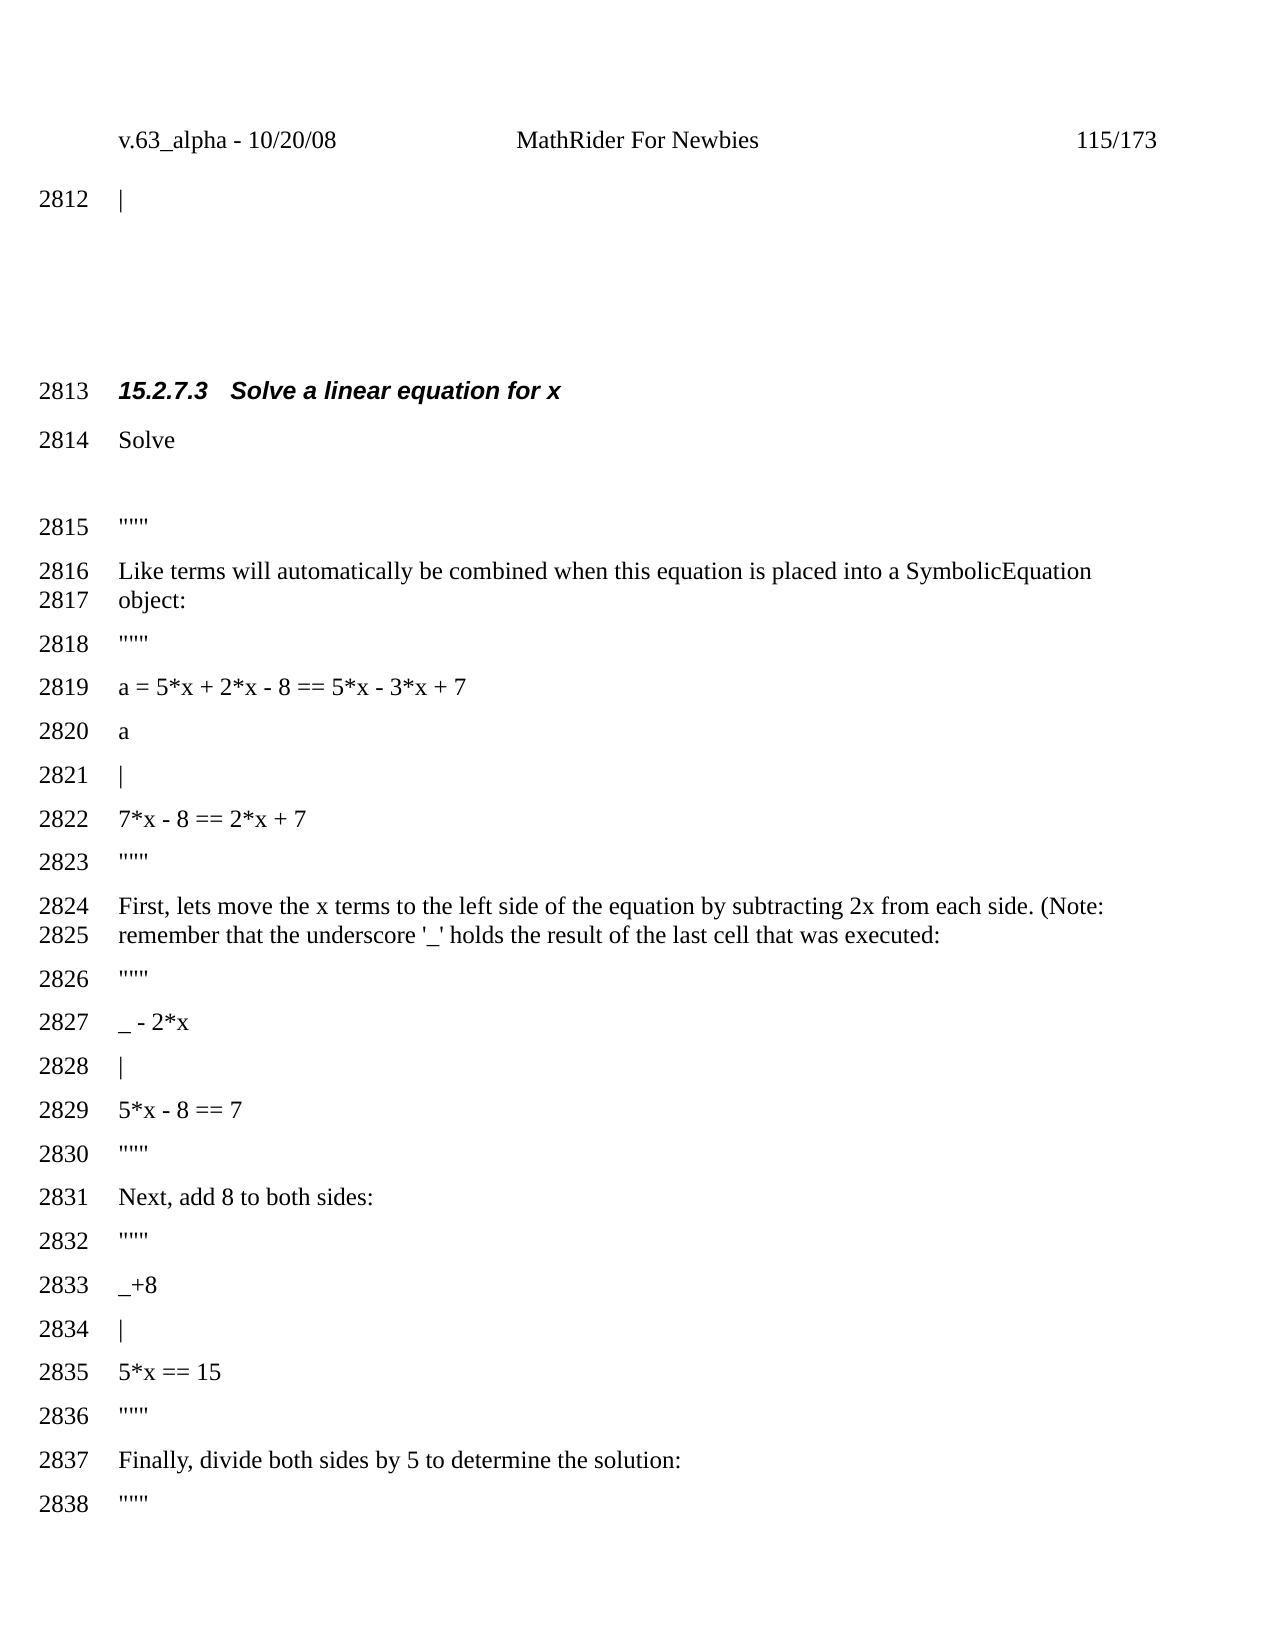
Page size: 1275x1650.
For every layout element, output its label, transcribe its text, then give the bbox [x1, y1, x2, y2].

text | [118, 184, 1157, 213]
text | [118, 1051, 1157, 1080]
text _ - 2*x [118, 1007, 1157, 1036]
text 7*x - 8 == 2*x + 7 [118, 804, 1157, 832]
text _+8 [118, 1270, 1157, 1299]
text | [118, 760, 1157, 789]
text Solve [118, 425, 1157, 454]
text """ [118, 1401, 1157, 1430]
text Finally, divide both sides by 5 to determine the solution: [118, 1445, 1157, 1474]
text """ [118, 1226, 1157, 1255]
text """ [118, 512, 1157, 541]
text First, lets move the x terms to the left side of the equation by subtracting 2x from each side. (Note: remember that the underscore '_' holds the result of the last cell that was executed: [118, 891, 1157, 949]
text 5*x == 15 [118, 1357, 1157, 1386]
text Like terms will automatically be combined when this equation is placed into a SymbolicEquation object: [118, 556, 1157, 614]
subtitle Solve a linear equation for x [118, 376, 1157, 405]
text Next, add 8 to both sides: [118, 1182, 1157, 1211]
text a = 5*x + 2*x - 8 == 5*x - 3*x + 7 [118, 672, 1157, 701]
text """ [118, 1489, 1157, 1517]
text | [118, 1314, 1157, 1342]
text """ [118, 629, 1157, 657]
text a [118, 716, 1157, 745]
text """ [118, 1139, 1157, 1167]
text """ [118, 847, 1157, 876]
text """ [118, 964, 1157, 992]
text 5*x - 8 == 7 [118, 1095, 1157, 1124]
